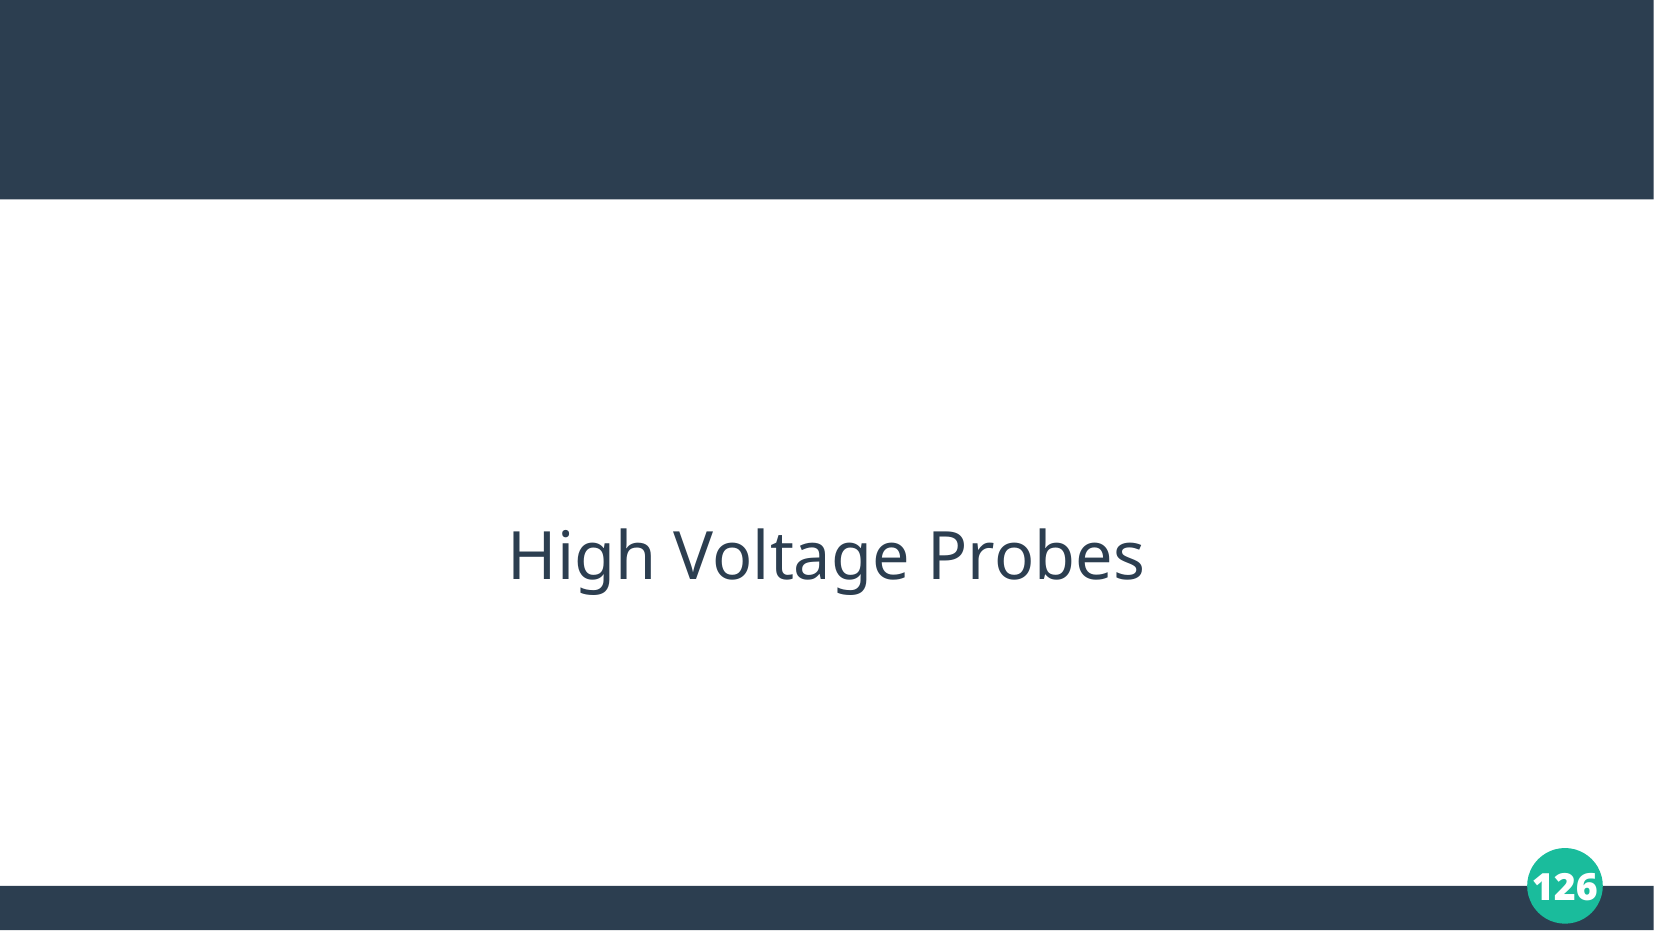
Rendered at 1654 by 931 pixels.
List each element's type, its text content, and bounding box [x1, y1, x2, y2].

subtitle High Voltage Probes [59, 243, 1595, 864]
